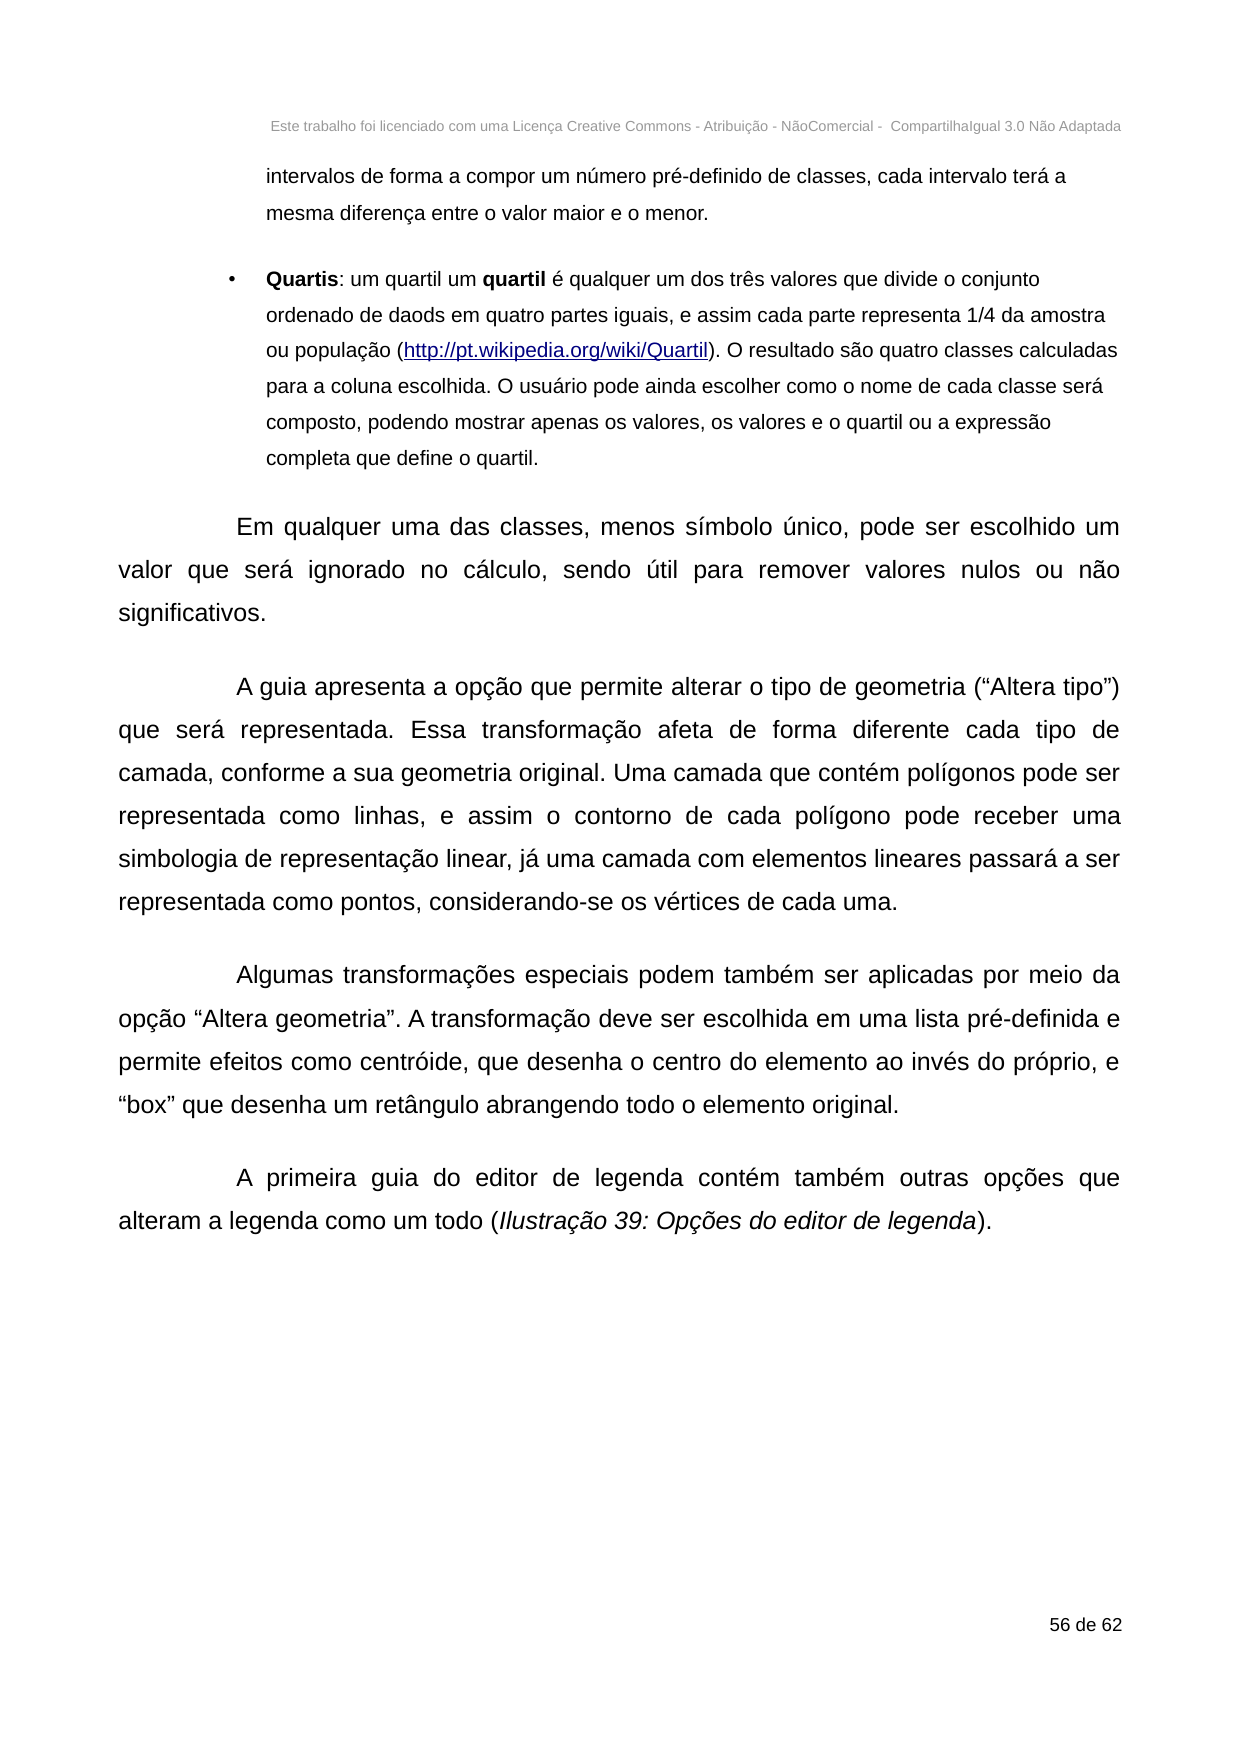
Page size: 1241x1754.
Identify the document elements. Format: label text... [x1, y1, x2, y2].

list intervalos de forma a compor um número pré-definido de classes, cada intervalo terá a mesma diferença entre o valor maior e o menor. [228, 164, 1122, 224]
text Em qualquer uma das classes, menos símbolo único, pode ser escolhido um valor que será ignorado no cálculo, sendo útil para remover valores nulos ou não significativos. [118, 512, 1122, 627]
text A primeira guia do editor de legenda contém também outras opções que alteram a legenda como um todo (Ilustração 39: Opções do editor de legenda). [118, 1163, 1122, 1235]
list Quartis: um quartil um quartil é qualquer um dos três valores que divide o conjunto ordenado de daods em quatro partes iguais, e assim cada parte representa 1/4 da amostra ou população (http://pt.wikipedia.org/wiki/Quartil). O resultado são quatro classes calculadas para a coluna escolhida. O usuário pode ainda escolher como o nome de cada classe será composto, podendo mostrar apenas os valores, os valores e o quartil ou a expressão completa que define o quartil. [228, 266, 1122, 470]
text A guia apresenta a opção que permite alterar o tipo de geometria (“Altera tipo”) que será representada. Essa transformação afeta de forma diferente cada tipo de camada, conforme a sua geometria original. Uma camada que contém polígonos pode ser representada como linhas, e assim o contorno de cada polígono pode receber uma simbologia de representação linear, já uma camada com elementos lineares passará a ser representada como pontos, considerando-se os vértices de cada uma. [118, 672, 1122, 916]
text Algumas transformações especiais podem também ser aplicadas por meio da opção “Altera geometria”. A transformação deve ser escolhida em uma lista pré-definida e permite efeitos como centróide, que desenha o centro do elemento ao invés do próprio, e “box” que desenha um retângulo abrangendo todo o elemento original. [118, 961, 1122, 1119]
